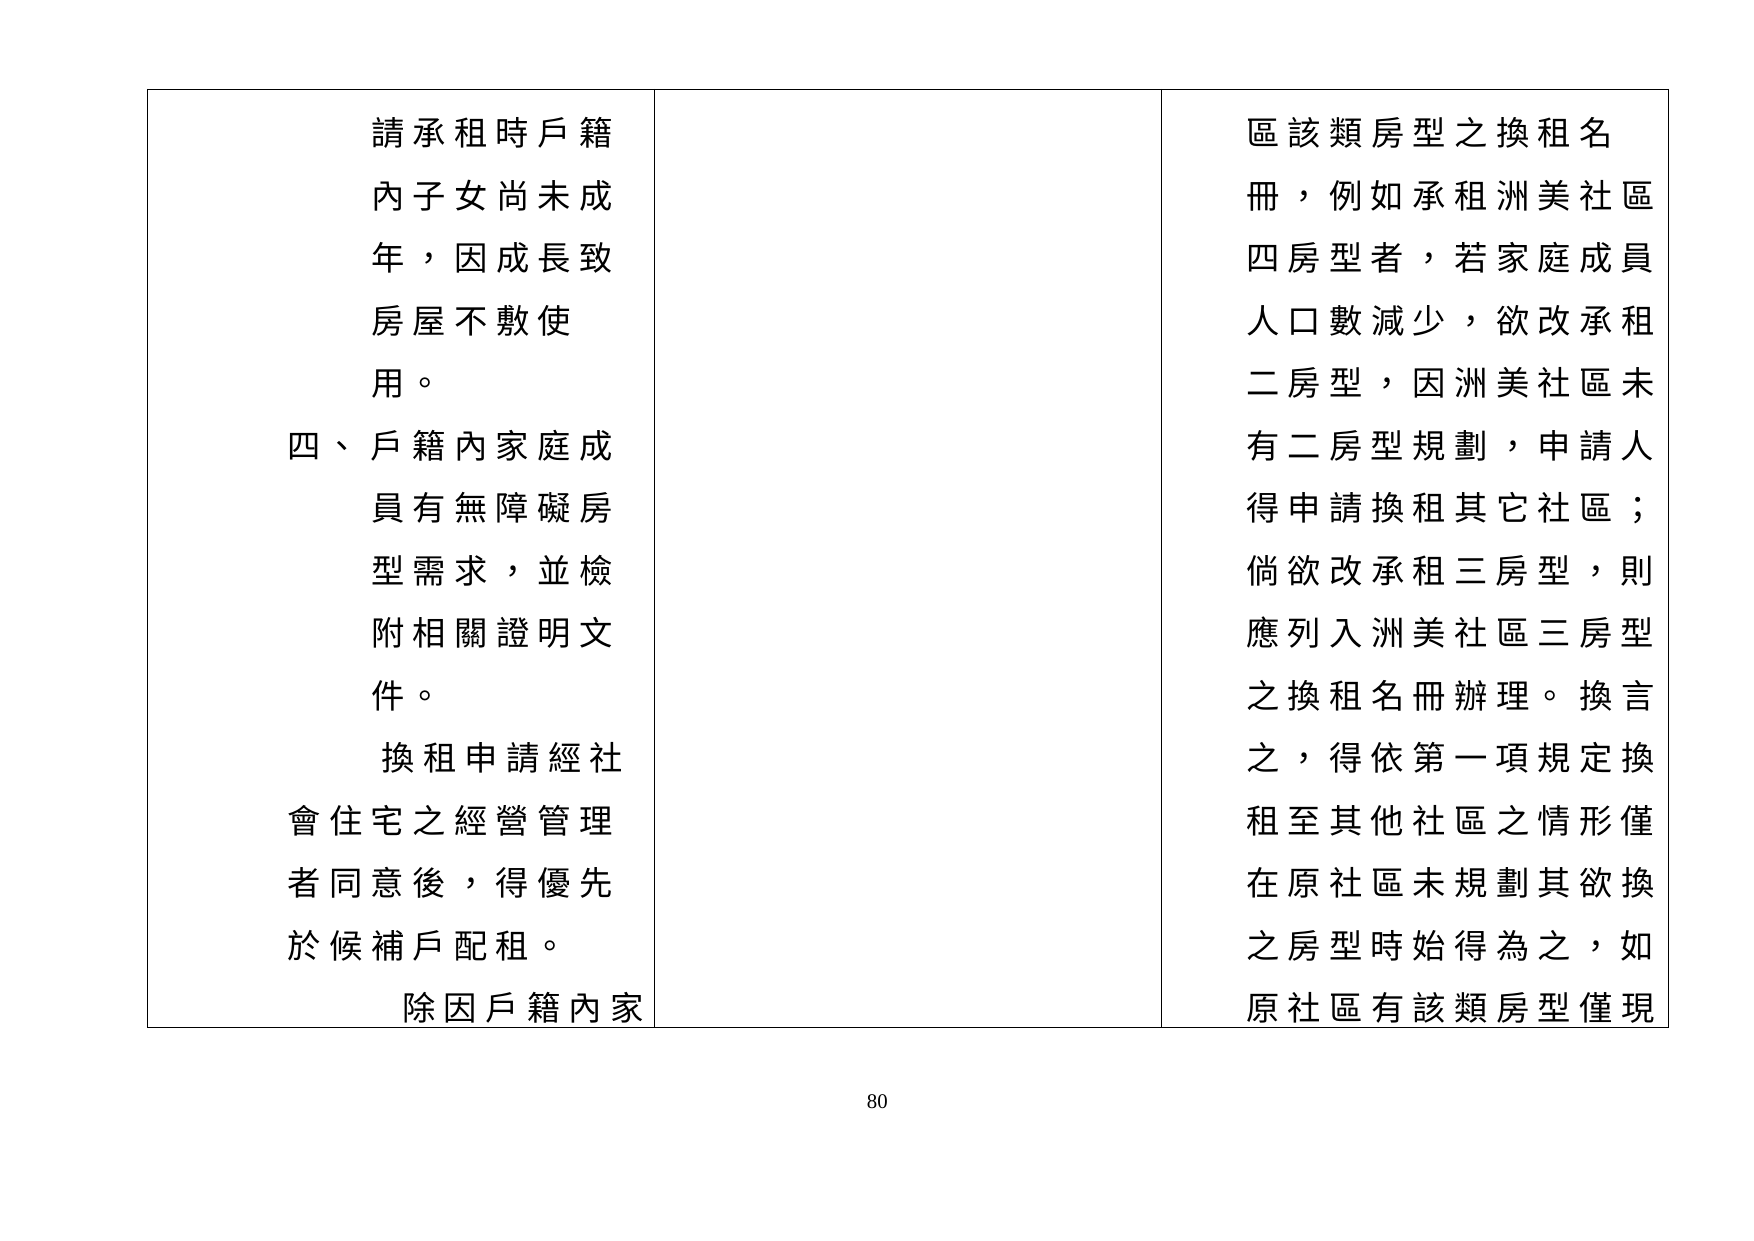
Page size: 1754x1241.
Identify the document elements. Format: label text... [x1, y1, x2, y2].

table_cell [655, 90, 1161, 1027]
table_cell 請承租時戶籍內子女尚未成年，因成長致房屋不敷使用。 四、戶籍內家庭成員有無障礙房型需求，並檢附相關證明文件。 換租申請經社會住宅之經營管理者同意後，得優先於候補戶配租。 除因戶籍內家 [148, 90, 654, 1027]
table_cell 區該類房型之換租名冊，例如承租洲美社區四房型者，若家庭成員人口數減少，欲改承租二房型，因洲美社區未有二房型規劃，申請人得申請換租其它社區；倘欲改承租三房型，則應列入洲美社區三房型之換租名冊辦理。換言之，得依第一項規定換租至其他社區之情形僅在原社區未規劃其欲換之房型時始得為之，如原社區有該類房型僅現 [1162, 90, 1668, 1027]
